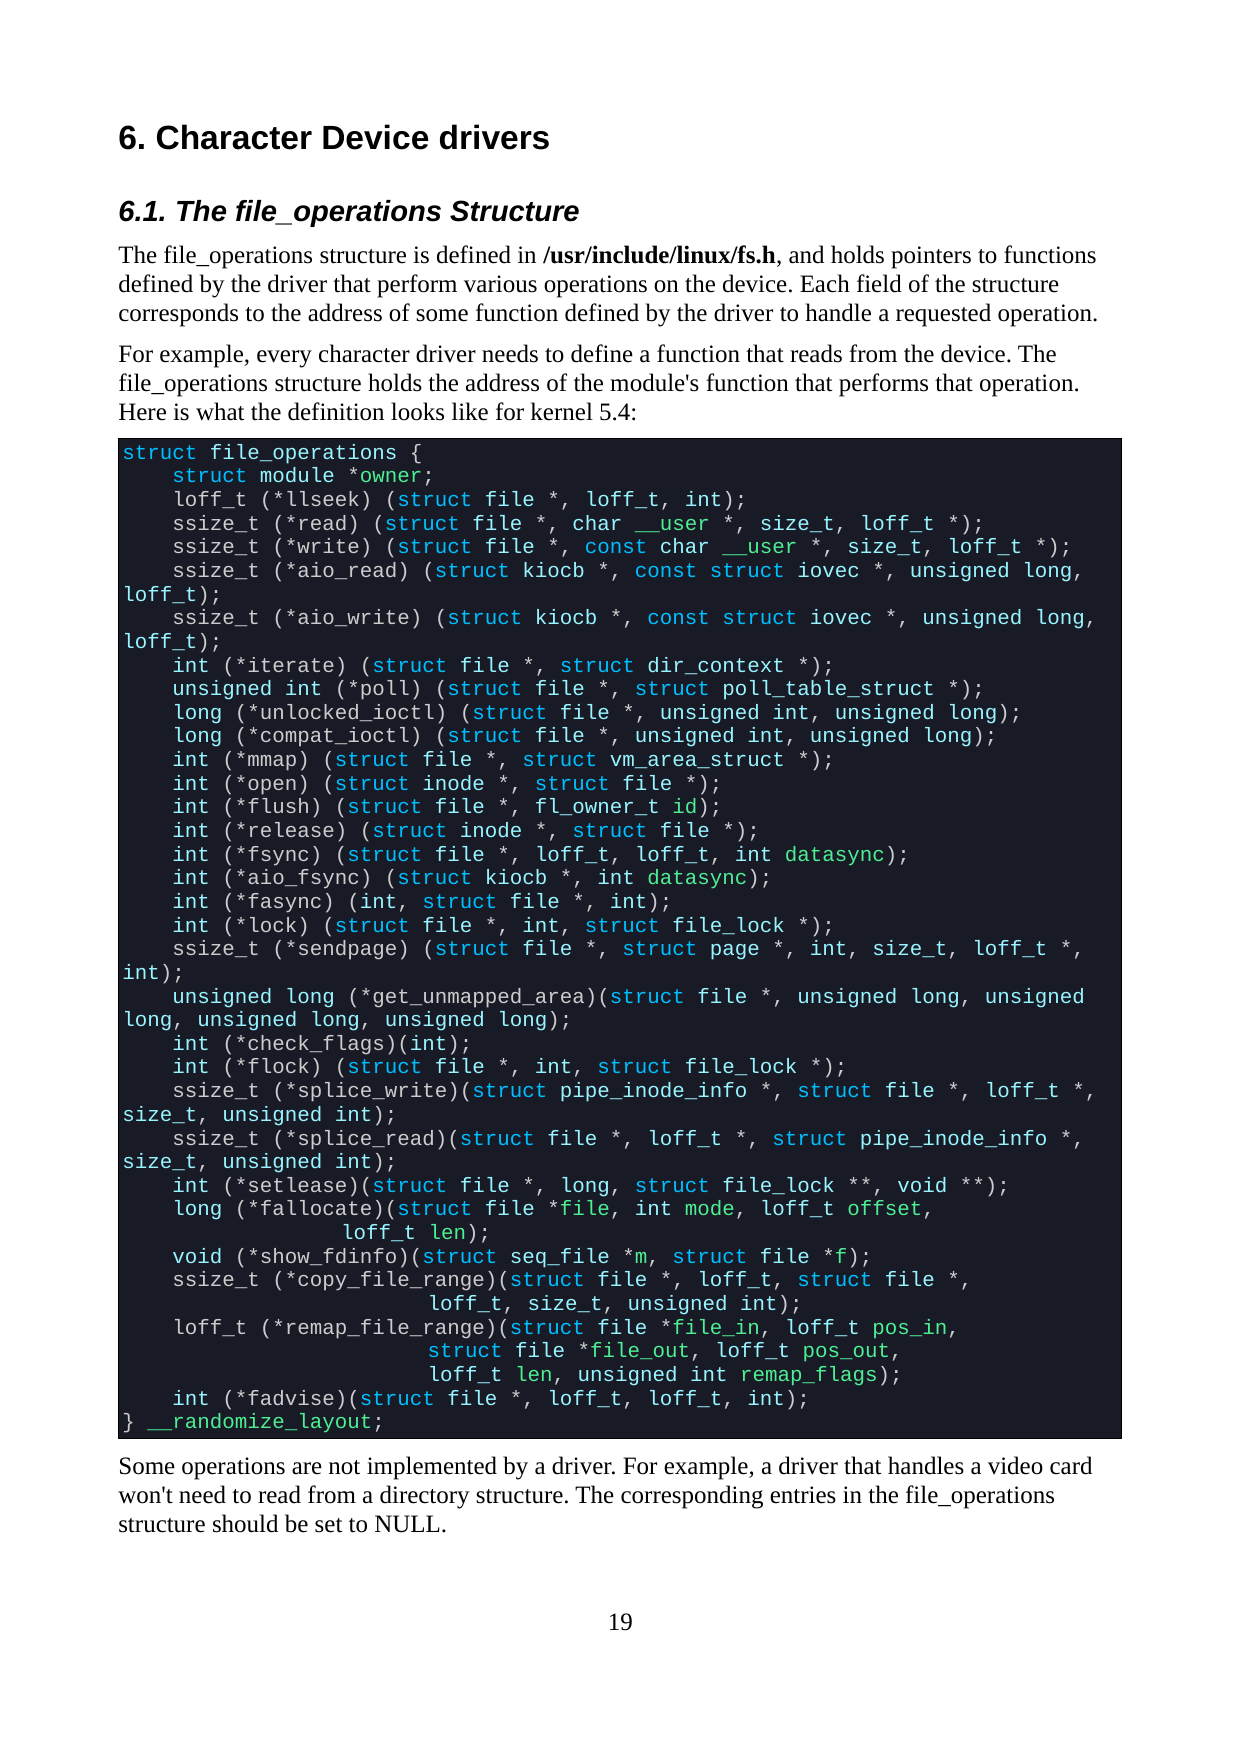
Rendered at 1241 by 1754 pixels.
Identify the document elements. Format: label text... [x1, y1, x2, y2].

text ssize_t (*copy_file_range)(struct file *, loff_t, struct file *, [119, 1265, 1121, 1289]
text ssize_t (*splice_write)(struct pipe_inode_info *, struct file *, loff_t *, size_t, unsigned int); [119, 1076, 1121, 1123]
subtitle The file_operations Structure [118, 194, 1122, 228]
text unsigned int (*poll) (struct file *, struct poll_table_struct *); [119, 674, 1121, 698]
text loff_t (*remap_file_range)(struct file *file_in, loff_t pos_in, [119, 1313, 1121, 1336]
text ssize_t (*sendpage) (struct file *, struct page *, int, size_t, loff_t *, int); [119, 934, 1121, 982]
text ssize_t (*aio_read) (struct kiocb *, const struct iovec *, unsigned long, loff_t); [119, 556, 1121, 603]
text loff_t len, unsigned int remap_flags); [119, 1360, 1121, 1384]
text } __randomize_layout; [119, 1407, 1121, 1438]
text For example, every character driver needs to define a function that reads from the device. The file_operations structure holds the address of the module's function that performs that operation. Here is what the definition looks like for kernel 5.4: [118, 339, 1122, 425]
text int (*aio_fsync) (struct kiocb *, int datasync); [119, 863, 1121, 887]
text struct module *owner; [119, 461, 1121, 485]
text loff_t, size_t, unsigned int); [119, 1289, 1121, 1313]
text int (*fasync) (int, struct file *, int); [119, 887, 1121, 911]
text int (*check_flags)(int); [119, 1029, 1121, 1053]
text int (*lock) (struct file *, int, struct file_lock *); [119, 911, 1121, 934]
text int (*flock) (struct file *, int, struct file_lock *); [119, 1053, 1121, 1076]
text int (*mmap) (struct file *, struct vm_area_struct *); [119, 745, 1121, 769]
text The file_operations structure is defined in /usr/include/linux/fs.h, and holds pointers to functions defined by the driver that perform various operations on the device. Each field of the structure corresponds to the address of some function defined by the driver to handle a requested operation. [118, 240, 1122, 327]
text Some operations are not implemented by a driver. For example, a driver that handles a video card won't need to read from a directory structure. The corresponding entries in the file_operations structure should be set to NULL. [118, 1451, 1122, 1537]
text struct file *file_out, loff_t pos_out, [119, 1336, 1121, 1360]
text loff_t len); [119, 1218, 1121, 1242]
text long (*unlocked_ioctl) (struct file *, unsigned int, unsigned long); [119, 698, 1121, 722]
text long (*compat_ioctl) (struct file *, unsigned int, unsigned long); [119, 722, 1121, 745]
text int (*open) (struct inode *, struct file *); [119, 769, 1121, 792]
text int (*release) (struct inode *, struct file *); [119, 816, 1121, 840]
text void (*show_fdinfo)(struct seq_file *m, struct file *f); [119, 1242, 1121, 1265]
text int (*fsync) (struct file *, loff_t, loff_t, int datasync); [119, 840, 1121, 863]
text int (*setlease)(struct file *, long, struct file_lock **, void **); [119, 1171, 1121, 1194]
text ssize_t (*read) (struct file *, char __user *, size_t, loff_t *); [119, 509, 1121, 532]
text unsigned long (*get_unmapped_area)(struct file *, unsigned long, unsigned long, unsigned long, unsigned long); [119, 982, 1121, 1029]
text ssize_t (*write) (struct file *, const char __user *, size_t, loff_t *); [119, 532, 1121, 556]
text struct file_operations { [119, 439, 1121, 461]
text long (*fallocate)(struct file *file, int mode, loff_t offset, [119, 1194, 1121, 1218]
subtitle Character Device drivers [118, 118, 1122, 157]
text int (*fadvise)(struct file *, loff_t, loff_t, int); [119, 1384, 1121, 1407]
text loff_t (*llseek) (struct file *, loff_t, int); [119, 485, 1121, 509]
text int (*iterate) (struct file *, struct dir_context *); [119, 651, 1121, 674]
text ssize_t (*splice_read)(struct file *, loff_t *, struct pipe_inode_info *, size_t, unsigned int); [119, 1123, 1121, 1171]
text ssize_t (*aio_write) (struct kiocb *, const struct iovec *, unsigned long, loff_t); [119, 603, 1121, 651]
text int (*flush) (struct file *, fl_owner_t id); [119, 792, 1121, 816]
